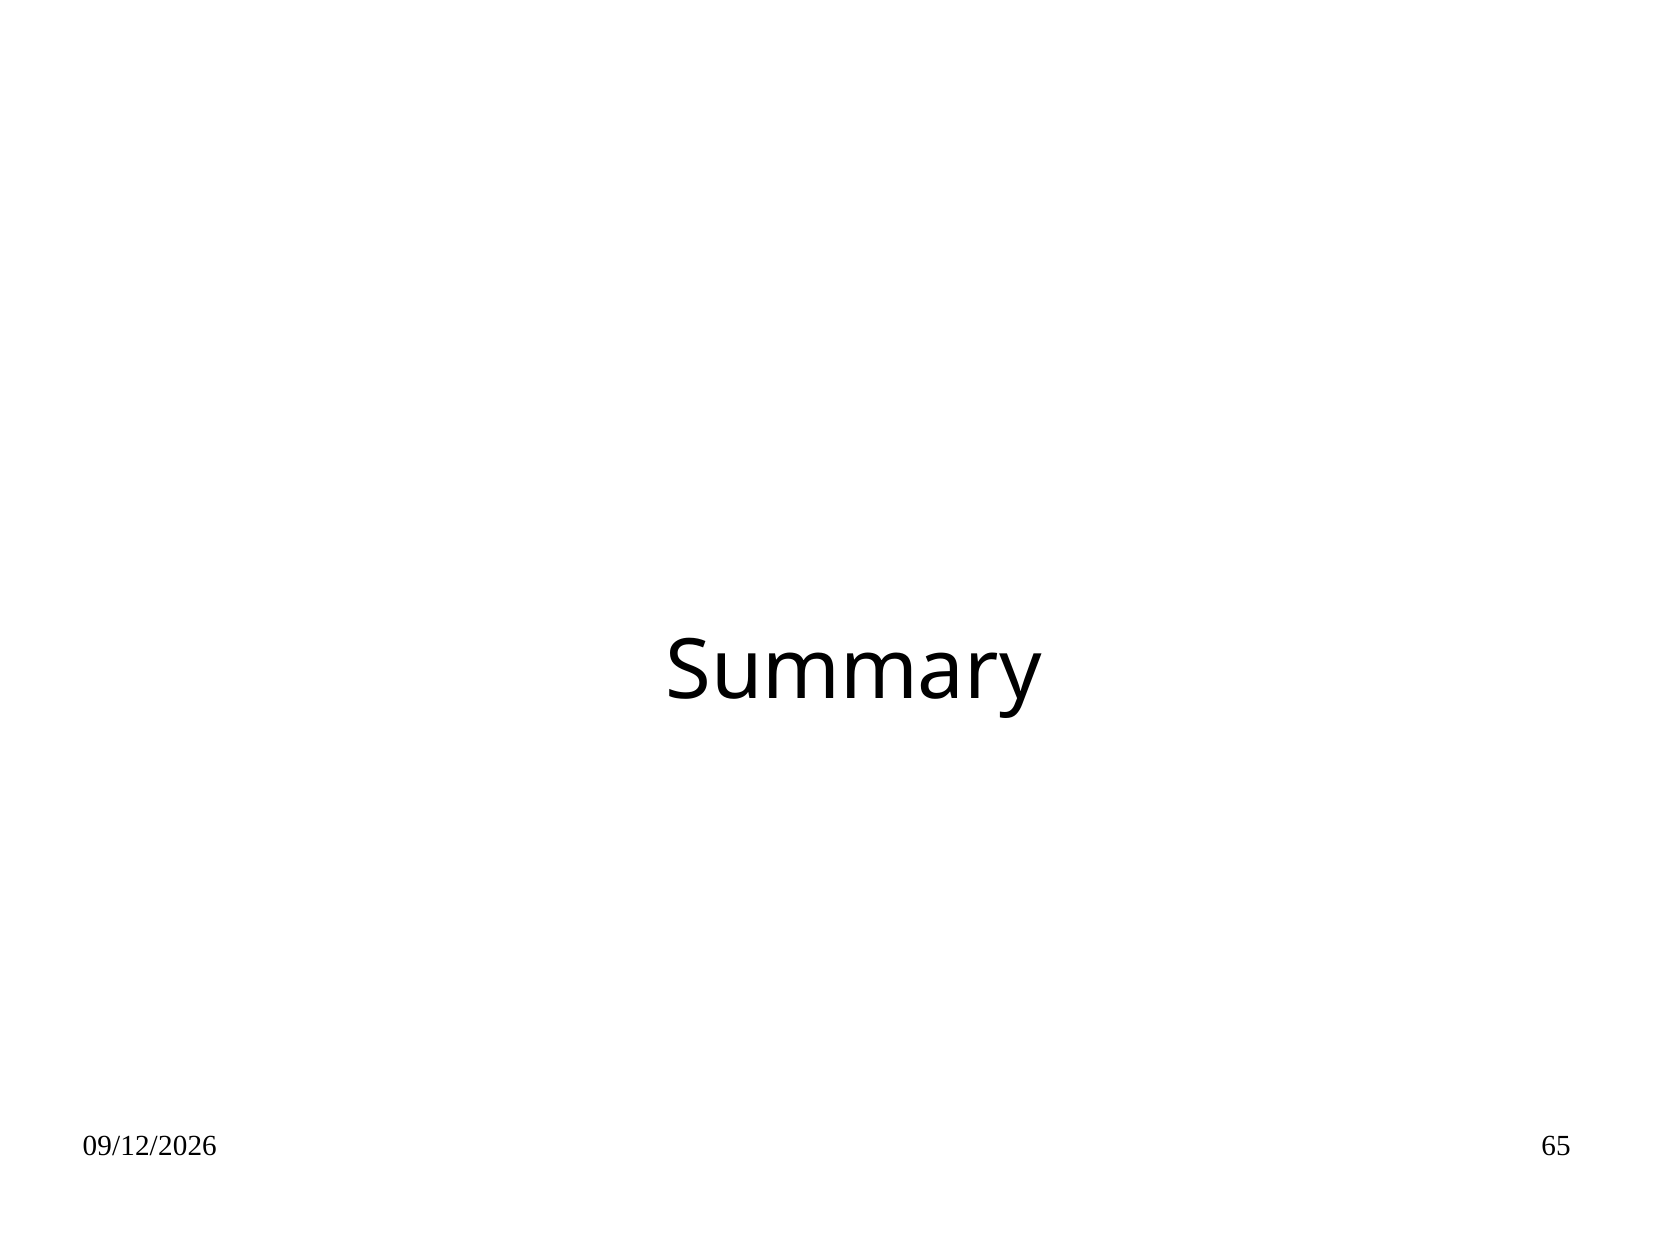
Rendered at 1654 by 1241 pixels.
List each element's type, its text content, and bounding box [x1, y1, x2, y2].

subtitle Summary [210, 315, 1498, 1017]
